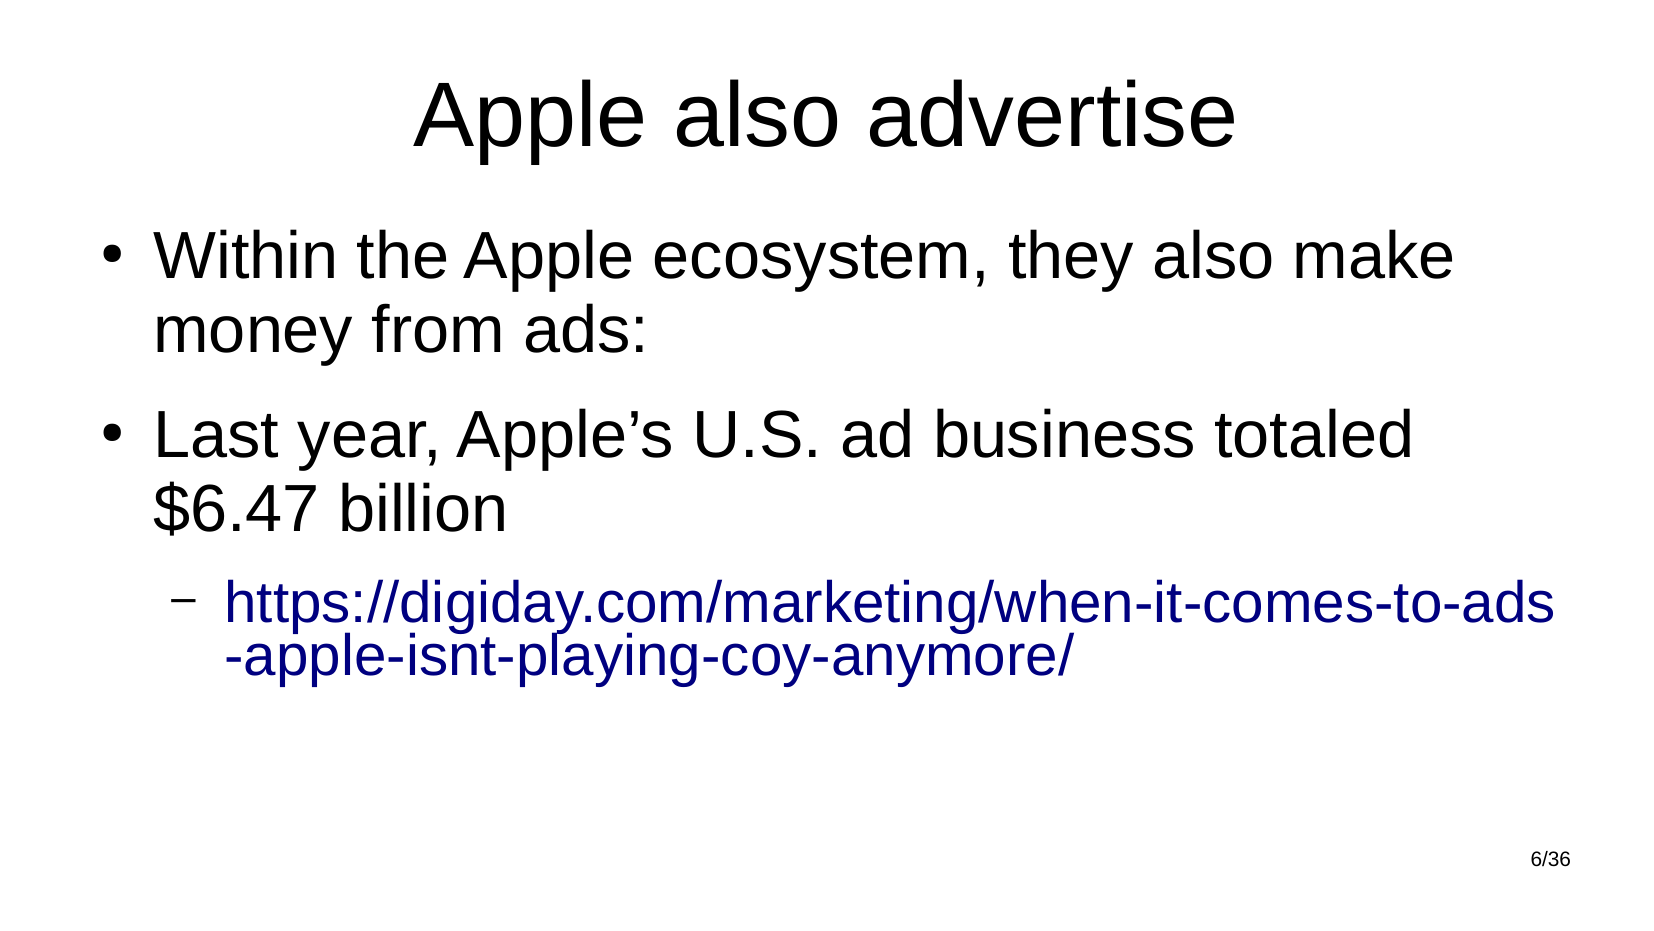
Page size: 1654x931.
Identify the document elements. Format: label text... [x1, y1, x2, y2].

title Apple also advertise [82, 37, 1571, 193]
list Within the Apple ecosystem, they also make money from ads: Last year, Apple’s U.S. ad business totaled $6.47 billion https://digiday.com/marketing/when-it-comes-to-ads-apple-isnt-playing-coy-anymore/ [82, 217, 1571, 758]
